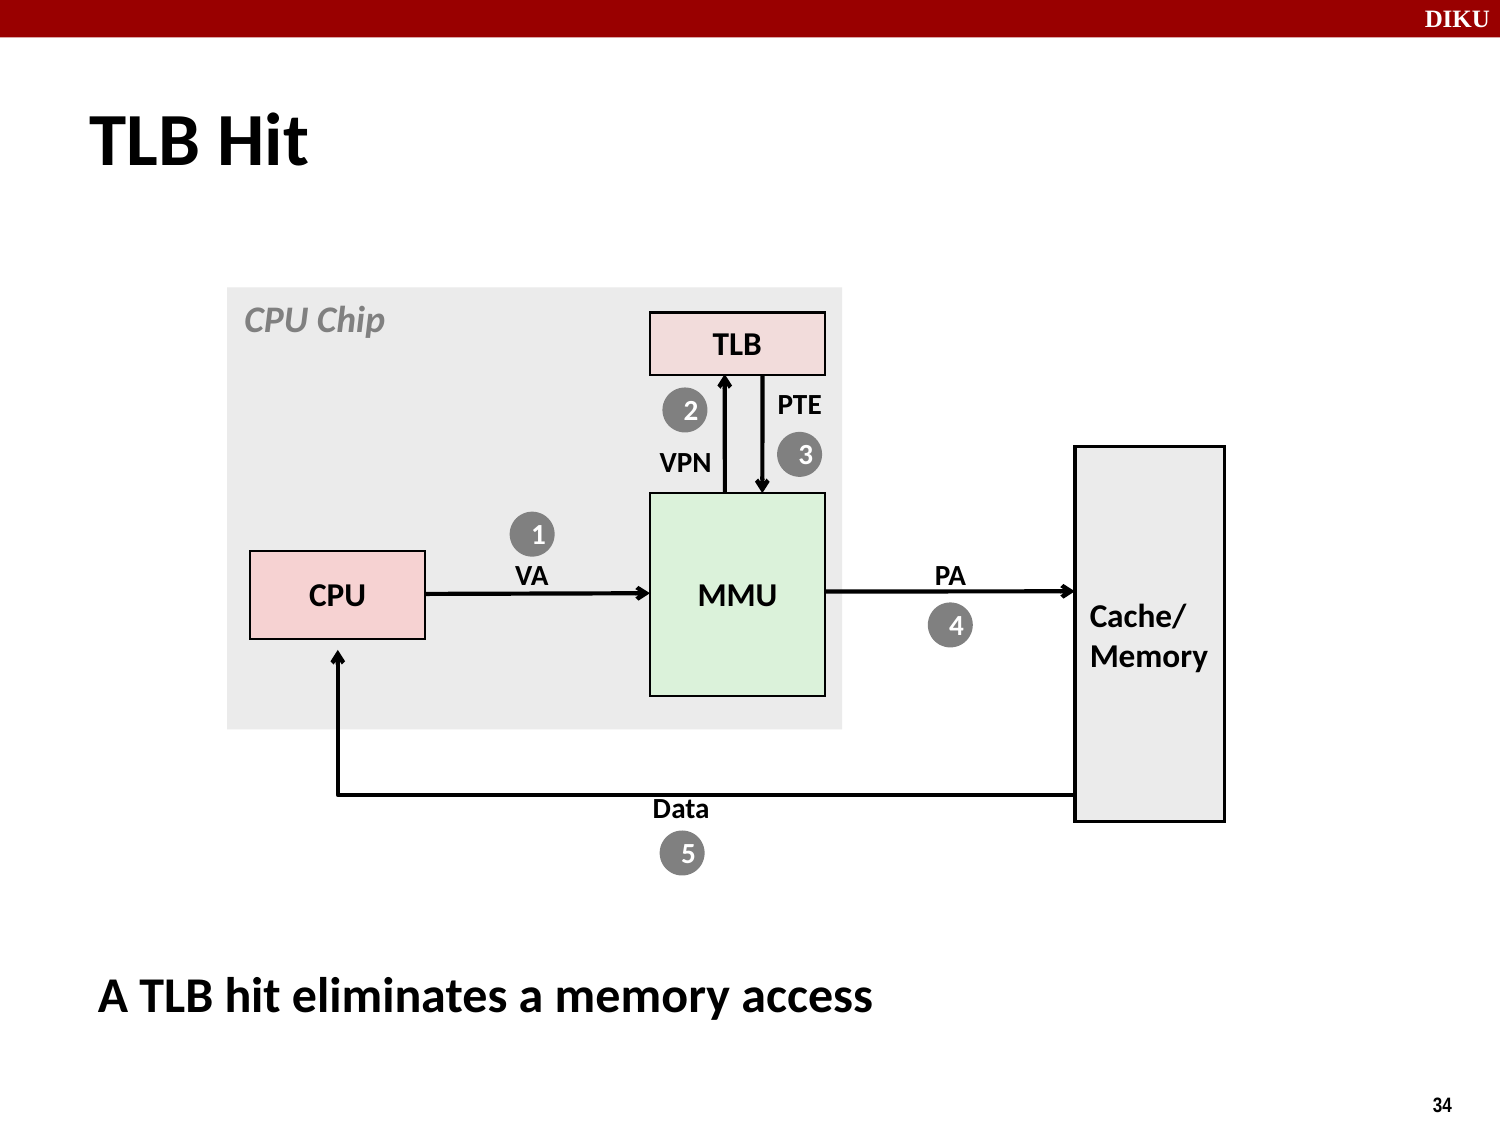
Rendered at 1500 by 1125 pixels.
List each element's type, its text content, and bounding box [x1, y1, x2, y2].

text_box Data [637, 797, 725, 834]
text_box 3 [777, 431, 823, 477]
text_box Cache/ Memory [1074, 446, 1225, 822]
text_box [726, 375, 761, 493]
text_box MMU [650, 493, 826, 697]
text_box A TLB hit eliminates a memory access [83, 955, 1263, 1050]
text_box TLB Hit [75, 71, 1500, 200]
text_box TLB [649, 312, 825, 375]
text_box 4 [927, 602, 973, 648]
text_box CPU Chip [229, 287, 400, 348]
text_box CPU [250, 551, 426, 639]
text_box PA [919, 549, 981, 589]
text_box 5 [659, 830, 705, 876]
text_box PTE [765, 379, 837, 430]
text_box VA [500, 550, 564, 601]
text_box PA [919, 594, 981, 601]
text_box VPN [644, 437, 727, 488]
text_box 1 [509, 511, 555, 557]
text_box Data [637, 783, 725, 793]
text_box 2 [662, 387, 708, 433]
text_box [227, 287, 843, 730]
